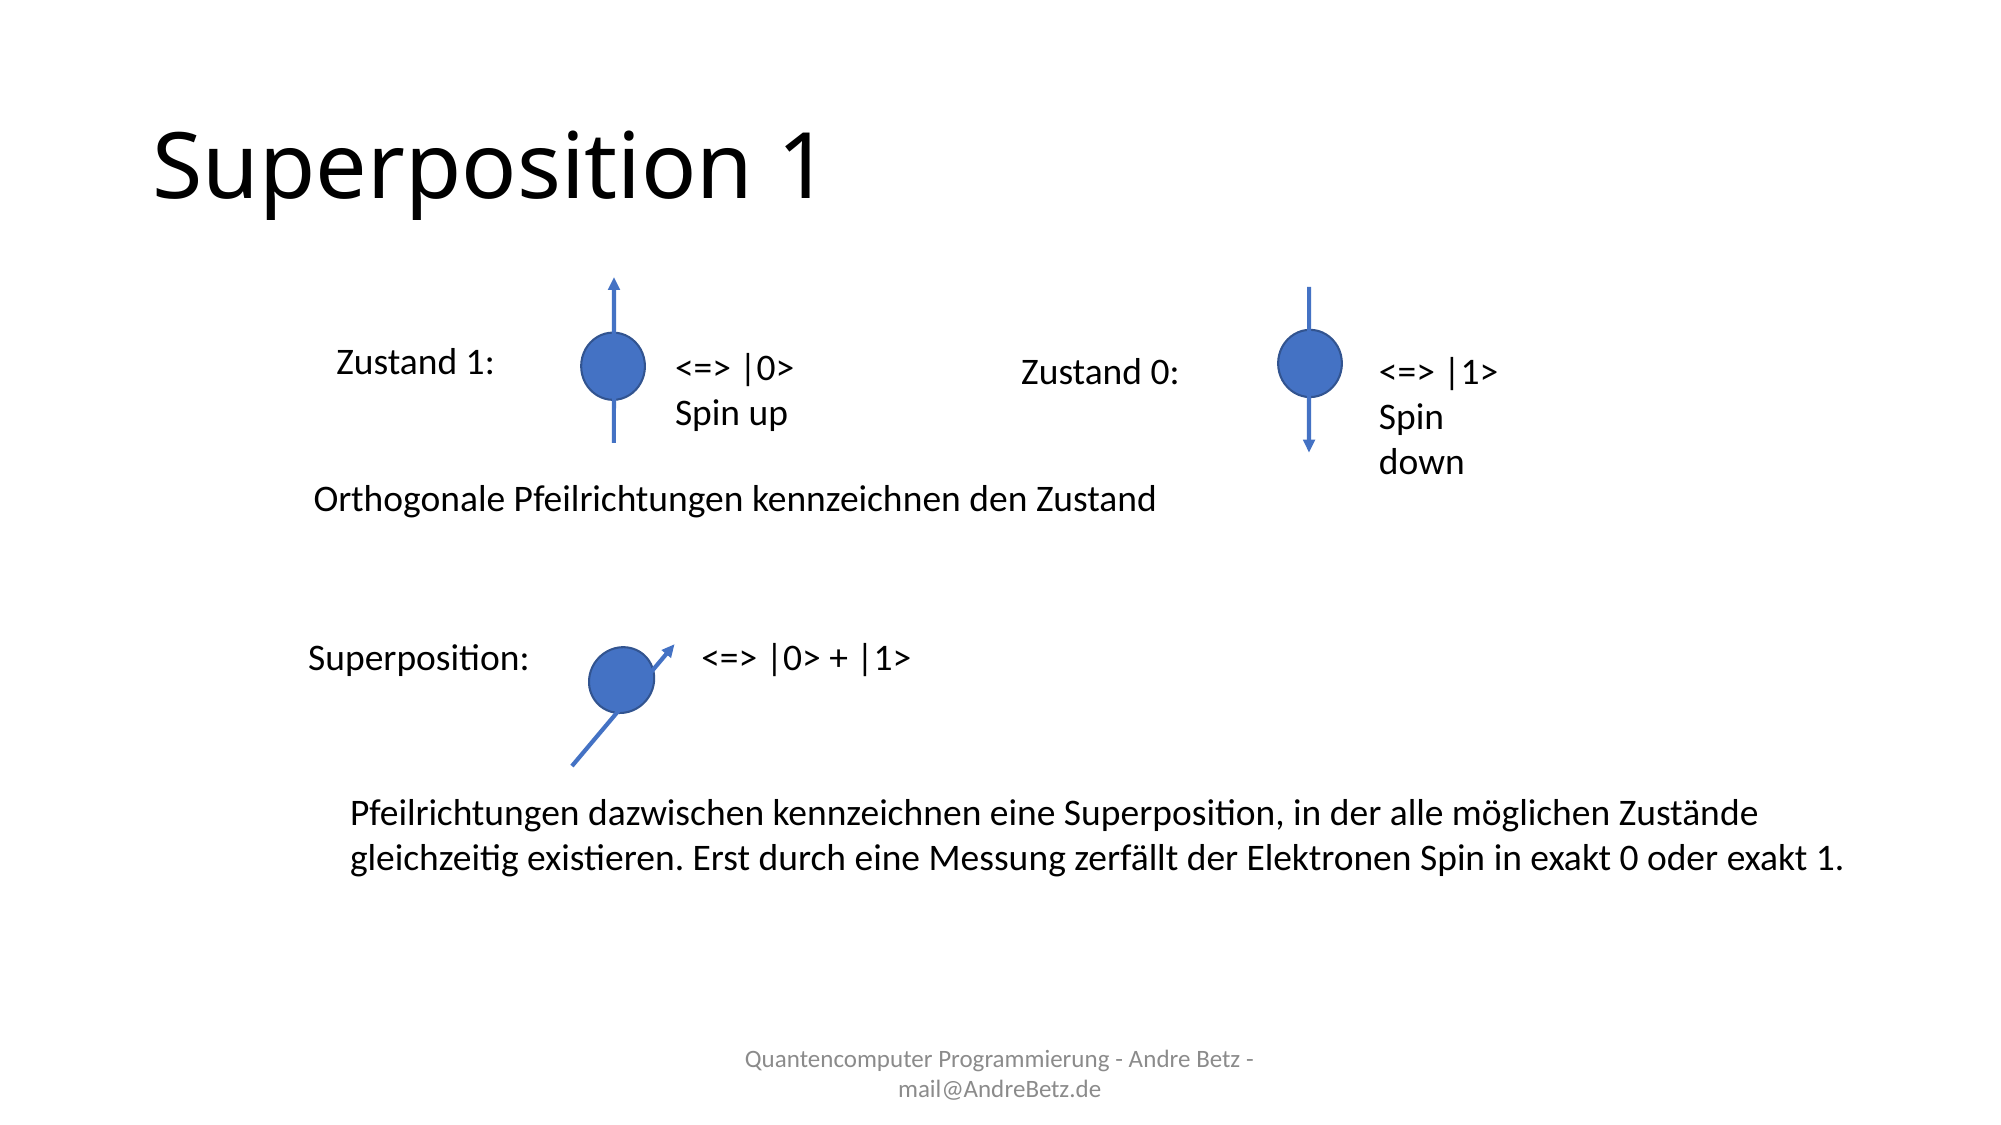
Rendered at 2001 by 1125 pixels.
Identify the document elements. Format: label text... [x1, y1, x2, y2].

text_box <=> |0> Spin up [660, 335, 828, 441]
text_box Superposition: [293, 625, 575, 686]
text_box [589, 647, 652, 713]
text_box [581, 332, 611, 400]
text_box Zustand 1: [321, 329, 542, 390]
text_box [617, 332, 645, 400]
text_box [1312, 329, 1342, 397]
text_box Pfeilrichtungen dazwischen kennzeichnen eine Superposition, in der alle möglichen Zustände gleichzeitig existieren. Erst durch eine Messung zerfällt der Elektronen Spin in exakt 0 oder exakt 1. [335, 780, 1870, 886]
text_box [1278, 330, 1307, 397]
text_box <=> |0> + |1> [686, 625, 1076, 686]
text_box Zustand 0: [1006, 339, 1226, 400]
text_box [621, 674, 655, 713]
footer Quantencomputer Programmierung - Andre Betz - mail@AndreBetz.de [662, 1042, 1338, 1103]
title Superposition 1 [137, 59, 1863, 278]
text_box Orthogonale Pfeilrichtungen kennzeichnen den Zustand [298, 466, 1173, 527]
text_box <=> |1> Spin down [1364, 339, 1532, 490]
